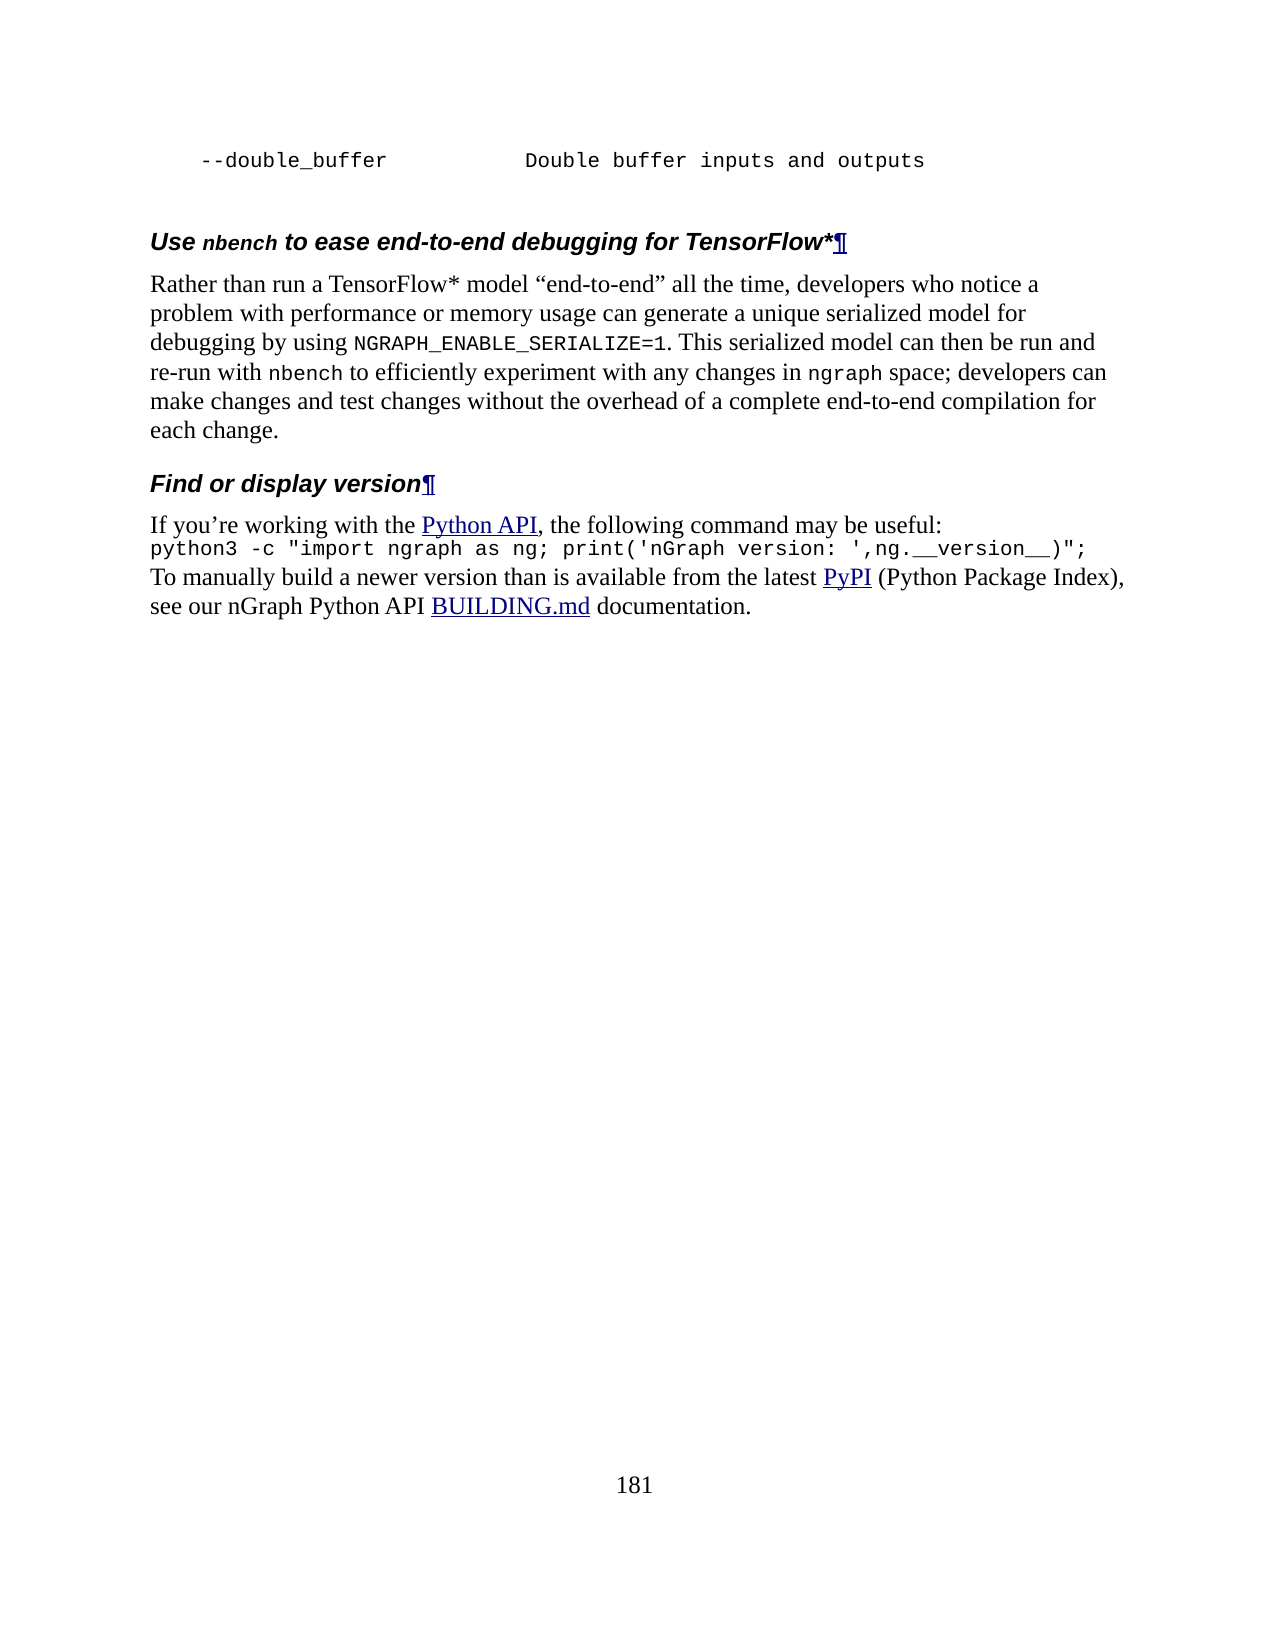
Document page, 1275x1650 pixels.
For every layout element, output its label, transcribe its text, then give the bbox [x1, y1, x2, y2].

text python3 -c "import ngraph as ng; print('nGraph version: ',ng.__version__)"; [150, 538, 1125, 562]
text If you’re working with the Python API, the following command may be useful: [150, 510, 1125, 538]
text To manually build a newer version than is available from the latest PyPI (Python Package Index), see our nGraph Python API BUILDING.md documentation. [150, 562, 1125, 619]
text --double_buffer Double buffer inputs and outputs [150, 150, 1125, 174]
subtitle Use nbench to ease end-to-end debugging for TensorFlow*¶ [150, 227, 1125, 257]
text Rather than run a TensorFlow* model “end-to-end” all the time, developers who notice a problem with performance or memory usage can generate a unique serialized model for debugging by using NGRAPH_ENABLE_SERIALIZE=1. This serialized model can then be run and re-run with nbench to efficiently experiment with any changes in ngraph space; developers can make changes and test changes without the overhead of a complete end-to-end compilation for each change. [150, 269, 1125, 444]
subtitle Find or display version¶ [150, 469, 1125, 497]
